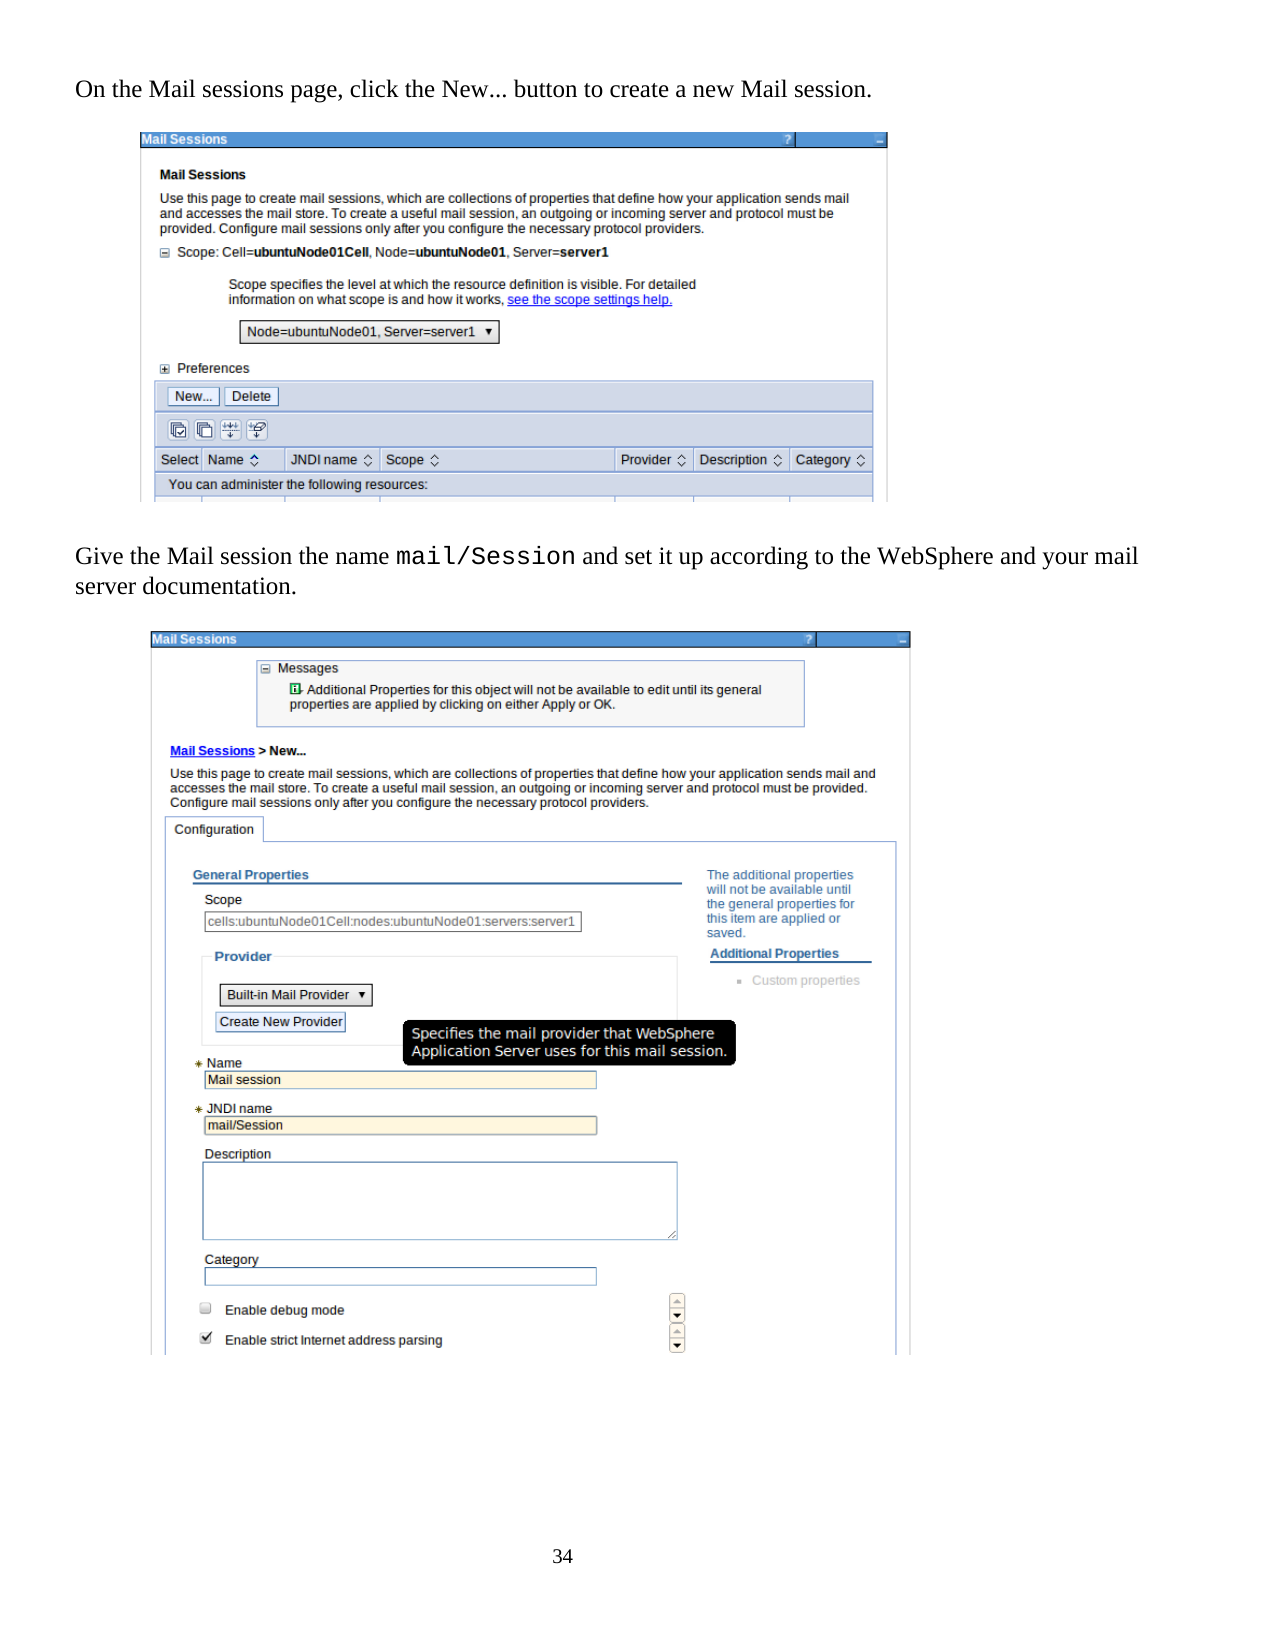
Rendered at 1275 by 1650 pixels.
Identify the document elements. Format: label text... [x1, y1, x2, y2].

text On the Mail sessions page, click the New... button to create a new Mail session. [75, 75, 1200, 103]
text Give the Mail session the name mail/Session and set it up according to the WebSphere and your mail server documentation. [75, 542, 1200, 600]
picture [140, 626, 917, 1355]
picture [138, 132, 892, 502]
